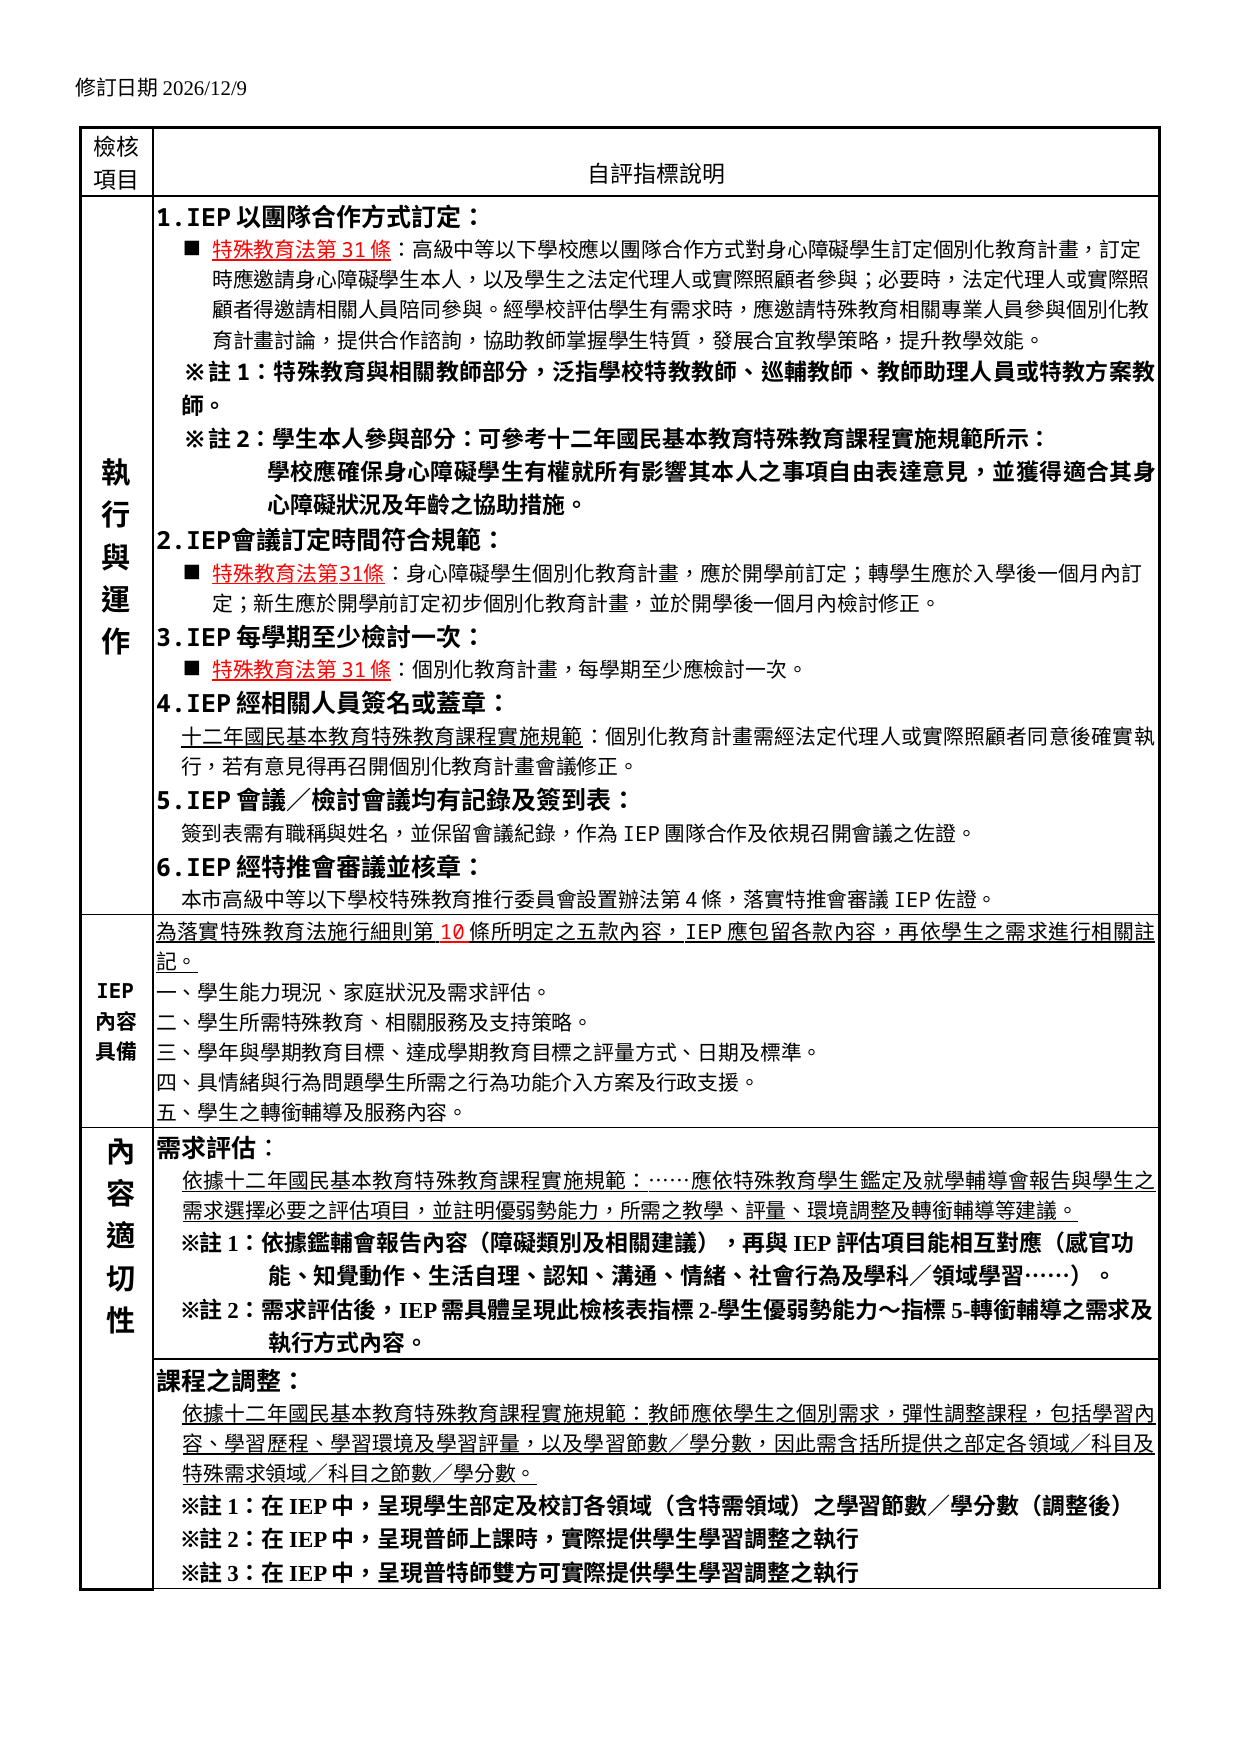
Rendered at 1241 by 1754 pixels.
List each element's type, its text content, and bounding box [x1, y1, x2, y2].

table_cell IEP 內容具備 [82, 915, 152, 1127]
table_cell 執行與運作 [82, 197, 152, 914]
table_header 檢核 項目 [82, 129, 152, 195]
table_cell 需求評估： 依據十二年國民基本教育特殊教育課程實施規範：……應依特殊教育學生鑑定及就學輔導會報告與學生之需求選擇必要之評估項目，並註明優弱勢能力，所需之教學、評量、環境調整及轉銜輔導等建議。 ※註1：依據鑑輔會報告內容（障礙類別及相關建議），再與IEP評估項目能相互對應（感官功能、知覺動作、生活自理、認知、溝通、情緒、社會行為及學科／領域學習……）。 ※註2：需求評估後，IEP需具體呈現此檢核表指標2-學生優弱勢能力～指標5-轉銜輔導之需求及執行方式內容。 [154, 1128, 1158, 1358]
table_cell 1.IEP以團隊合作方式訂定： 特殊教育法第31條：高級中等以下學校應以團隊合作方式對身心障礙學生訂定個別化教育計畫，訂定時應邀請身心障礙學生本人，以及學生之法定代理人或實際照顧者參與；必要時，法定代理人或實際照顧者得邀請相關人員陪同參與。經學校評估學生有需求時，應邀請特殊教育相關專業人員參與個別化教育計畫討論，提供合作諮詢，協助教師掌握學生特質，發展合宜教學策略，提升教學效能。 ※註1：特殊教育與相關教師部分，泛指學校特教教師、巡輔教師、教師助理人員或特教方案教師。 ※註2：學生本人參與部分：可參考十二年國民基本教育特殊教育課程實施規範所示： 學校應確保身心障礙學生有權就所有影響其本人之事項自由表達意見，並獲得適合其身心障礙狀況及年齡之協助措施。 2.IEP會議訂定時間符合規範： 特殊教育法第31條：身心障礙學生個別化教育計畫，應於開學前訂定；轉學生應於入學後一個月內訂定；新生應於開學前訂定初步個別化教育計畫，並於開學後一個月內檢討修正。 3.IEP每學期至少檢討一次： 特殊教育法第31條：個別化教育計畫，每學期至少應檢討一次。 4.IEP經相關人員簽名或蓋章： 十二年國民基本教育特殊教育課程實施規範：個別化教育計畫需經法定代理人或實際照顧者同意後確實執行，若有意見得再召開個別化教育計畫會議修正。 5.IEP會議／檢討會議均有記錄及簽到表： 簽到表需有職稱與姓名，並保留會議紀錄，作為IEP團隊合作及依規召開會議之佐證。 6.IEP經特推會審議並核章： 本市高級中等以下學校特殊教育推行委員會設置辦法第4條，落實特推會審議IEP佐證。 [154, 197, 1158, 914]
table_cell 課程之調整： 依據十二年國民基本教育特殊教育課程實施規範：教師應依學生之個別需求，彈性調整課程，包括學習內容、學習歷程、學習環境及學習評量，以及學習節數／學分數，因此需含括所提供之部定各領域／科目及特殊需求領域／科目之節數／學分數。 ※註1：在IEP中，呈現學生部定及校訂各領域（含特需領域）之學習節數／學分數（調整後） ※註2：在IEP中，呈現普師上課時，實際提供學生學習調整之執行 ※註3：在IEP中，呈現普特師雙方可實際提供學生學習調整之執行 [154, 1360, 1158, 1588]
table_header 自評指標說明 [154, 129, 1158, 195]
table_cell 為落實特殊教育法施行細則第10條所明定之五款內容，IEP應包留各款內容，再依學生之需求進行相關註記。 一、學生能力現況、家庭狀況及需求評估。 二、學生所需特殊教育、相關服務及支持策略。 三、學年與學期教育目標、達成學期教育目標之評量方式、日期及標準。 四、具情緒與行為問題學生所需之行為功能介入方案及行政支援。 五、學生之轉銜輔導及服務內容。 [154, 915, 1158, 1127]
table_cell 內 容 適 切 性 [82, 1128, 152, 1588]
